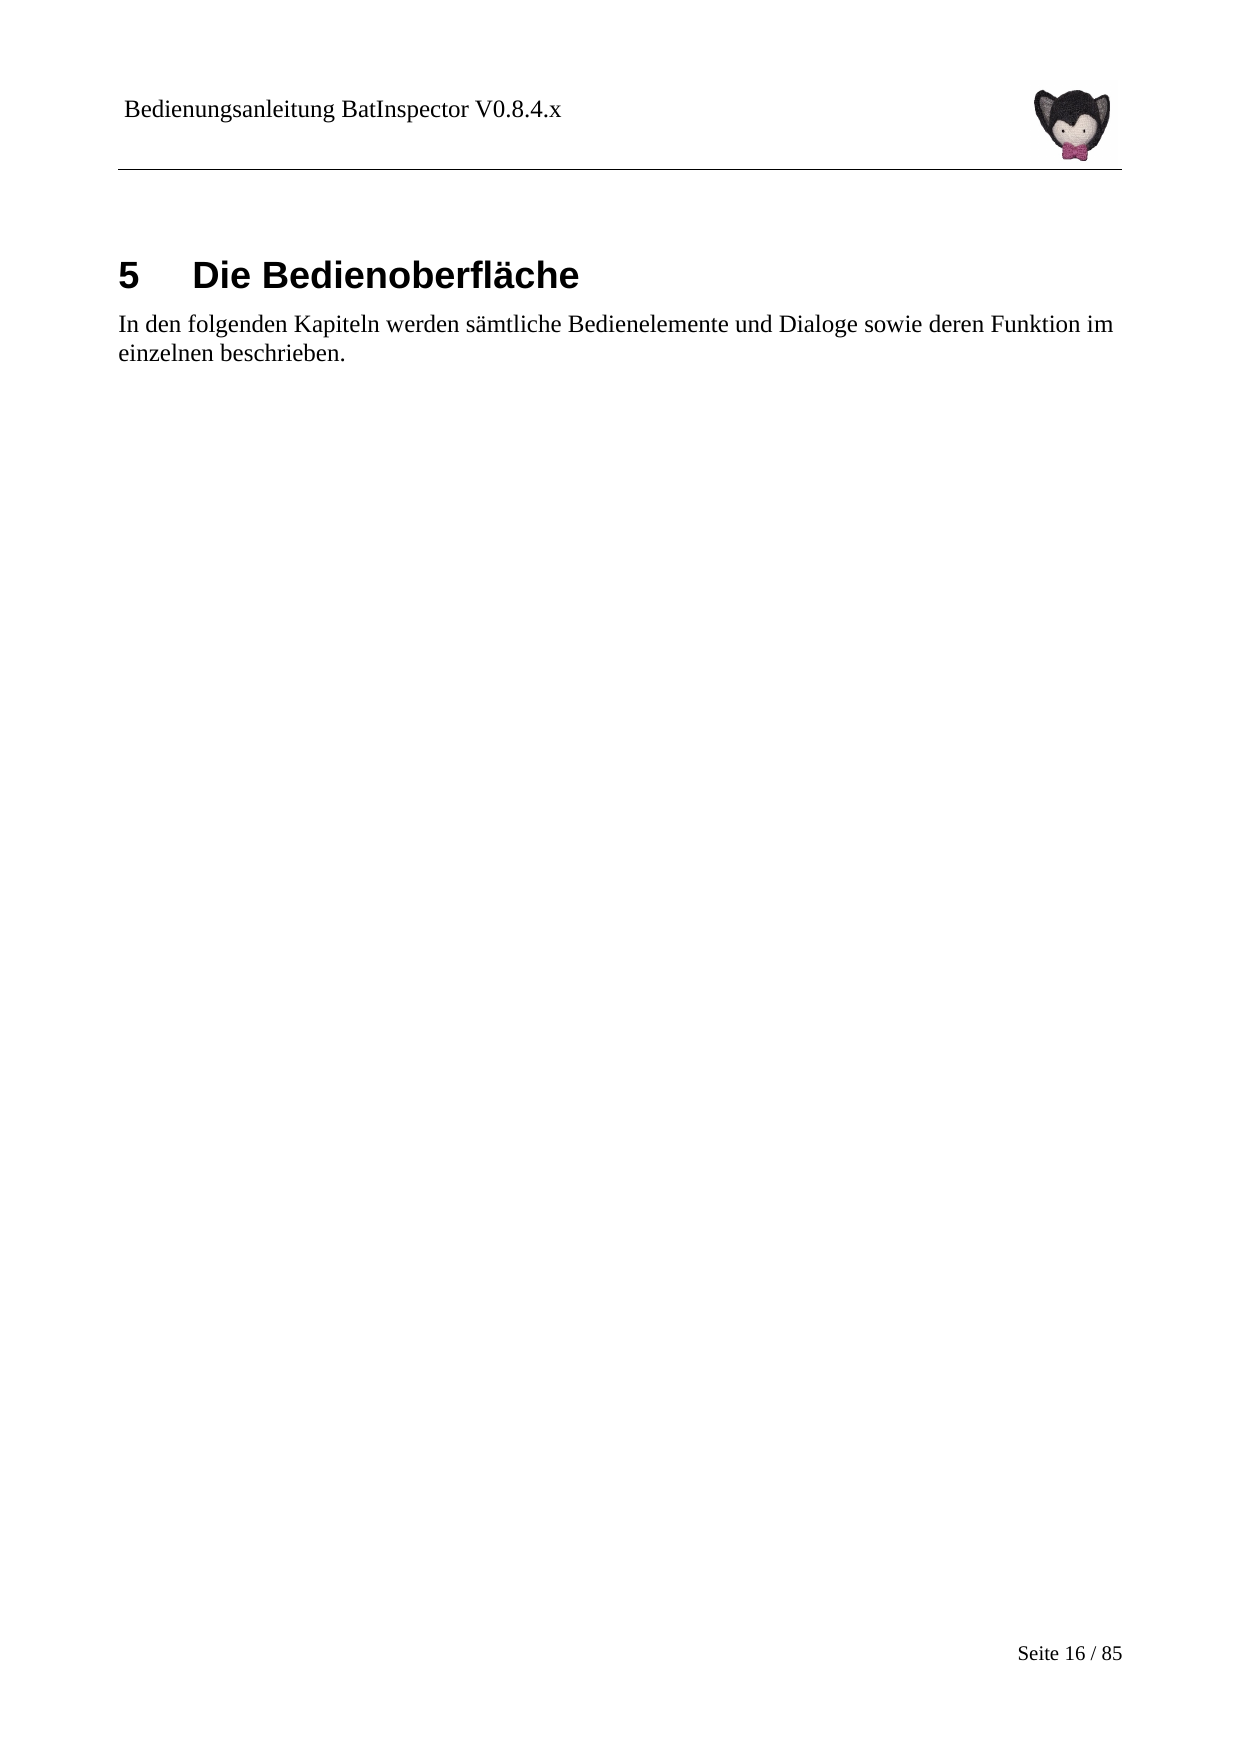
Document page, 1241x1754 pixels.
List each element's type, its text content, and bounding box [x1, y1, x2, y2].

subtitle Die Bedienoberfläche [118, 253, 1122, 297]
text In den folgenden Kapiteln werden sämtliche Bedienelemente und Dialoge sowie deren Funktion im einzelnen beschrieben. [118, 309, 1122, 367]
picture [1030, 80, 1119, 169]
